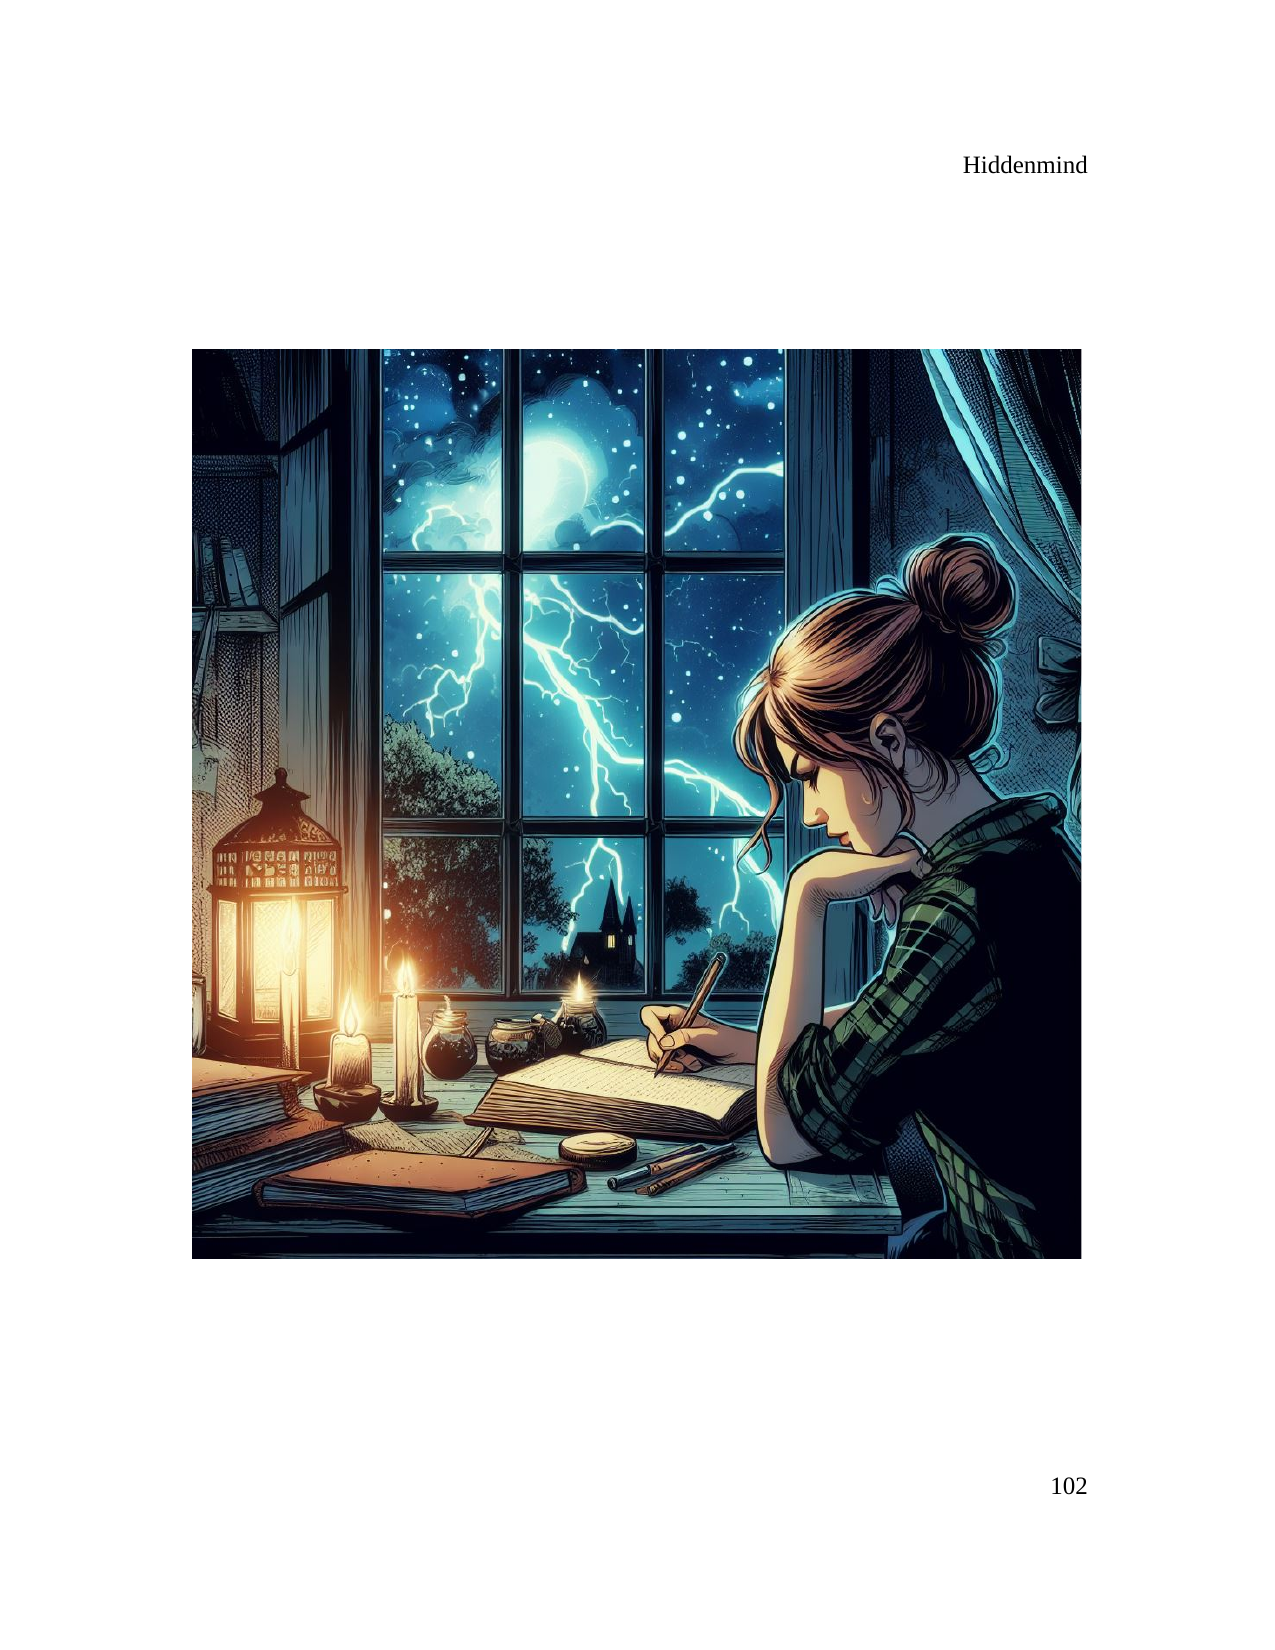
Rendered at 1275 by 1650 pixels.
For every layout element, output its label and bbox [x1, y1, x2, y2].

picture [192, 349, 1082, 1259]
